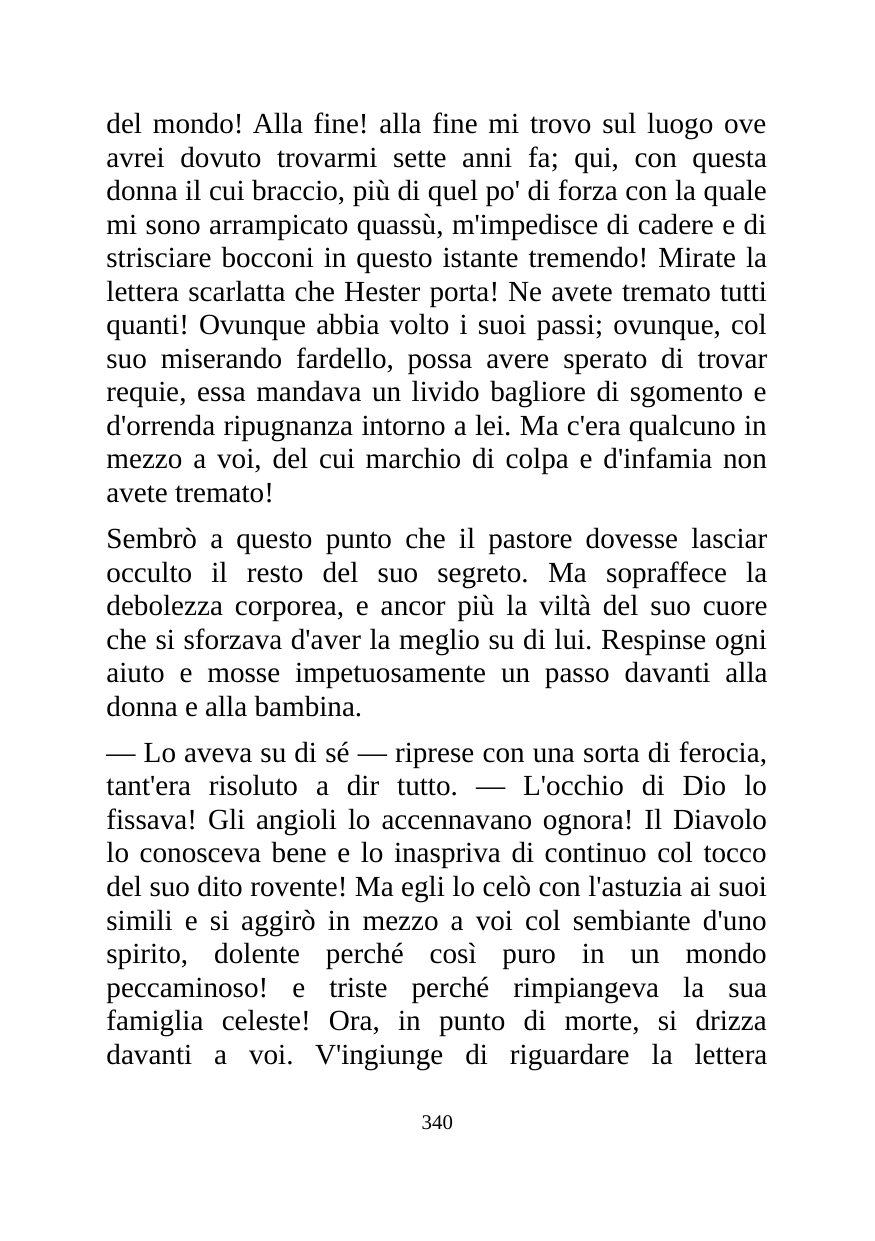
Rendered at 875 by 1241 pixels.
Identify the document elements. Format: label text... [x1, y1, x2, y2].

text — Lo aveva su di sé — riprese con una sorta di ferocia, tant'era risoluto a dir tutto. — L'occhio di Dio lo fissava! Gli angioli lo accennavano ognora! Il Diavolo lo conosceva bene e lo inaspriva di continuo col tocco del suo dito rovente! Ma egli lo celò con l'astuzia ai suoi simili e si aggirò in mezzo a voi col sembiante d'uno spirito, dolente perché così puro in un mondo peccaminoso! e triste perché rimpiangeva la sua famiglia celeste! Ora, in punto di morte, si drizza davanti a voi. V'ingiunge di riguardare la lettera [106, 735, 768, 1070]
text Sembrò a questo punto che il pastore dovesse lasciar occulto il resto del suo segreto. Ma sopraffece la debolezza corporea, e ancor più la viltà del suo cuore che si sforzava d'aver la meglio su di lui. Respinse ogni aiuto e mosse impetuosamente un passo davanti alla donna e alla bambina. [106, 521, 768, 722]
text del mondo! Alla fine! alla fine mi trovo sul luogo ove avrei dovuto trovarmi sette anni fa; qui, con questa donna il cui braccio, più di quel po' di forza con la quale mi sono arrampicato quassù, m'impedisce di cadere e di strisciare bocconi in questo istante tremendo! Mirate la lettera scarlatta che Hester porta! Ne avete tremato tutti quanti! Ovunque abbia volto i suoi passi; ovunque, col suo miserando fardello, possa avere sperato di trovar requie, essa mandava un livido bagliore di sgomento e d'orrenda ripugnanza intorno a lei. Ma c'era qualcuno in mezzo a voi, del cui marchio di colpa e d'infamia non avete tremato! [106, 106, 768, 509]
